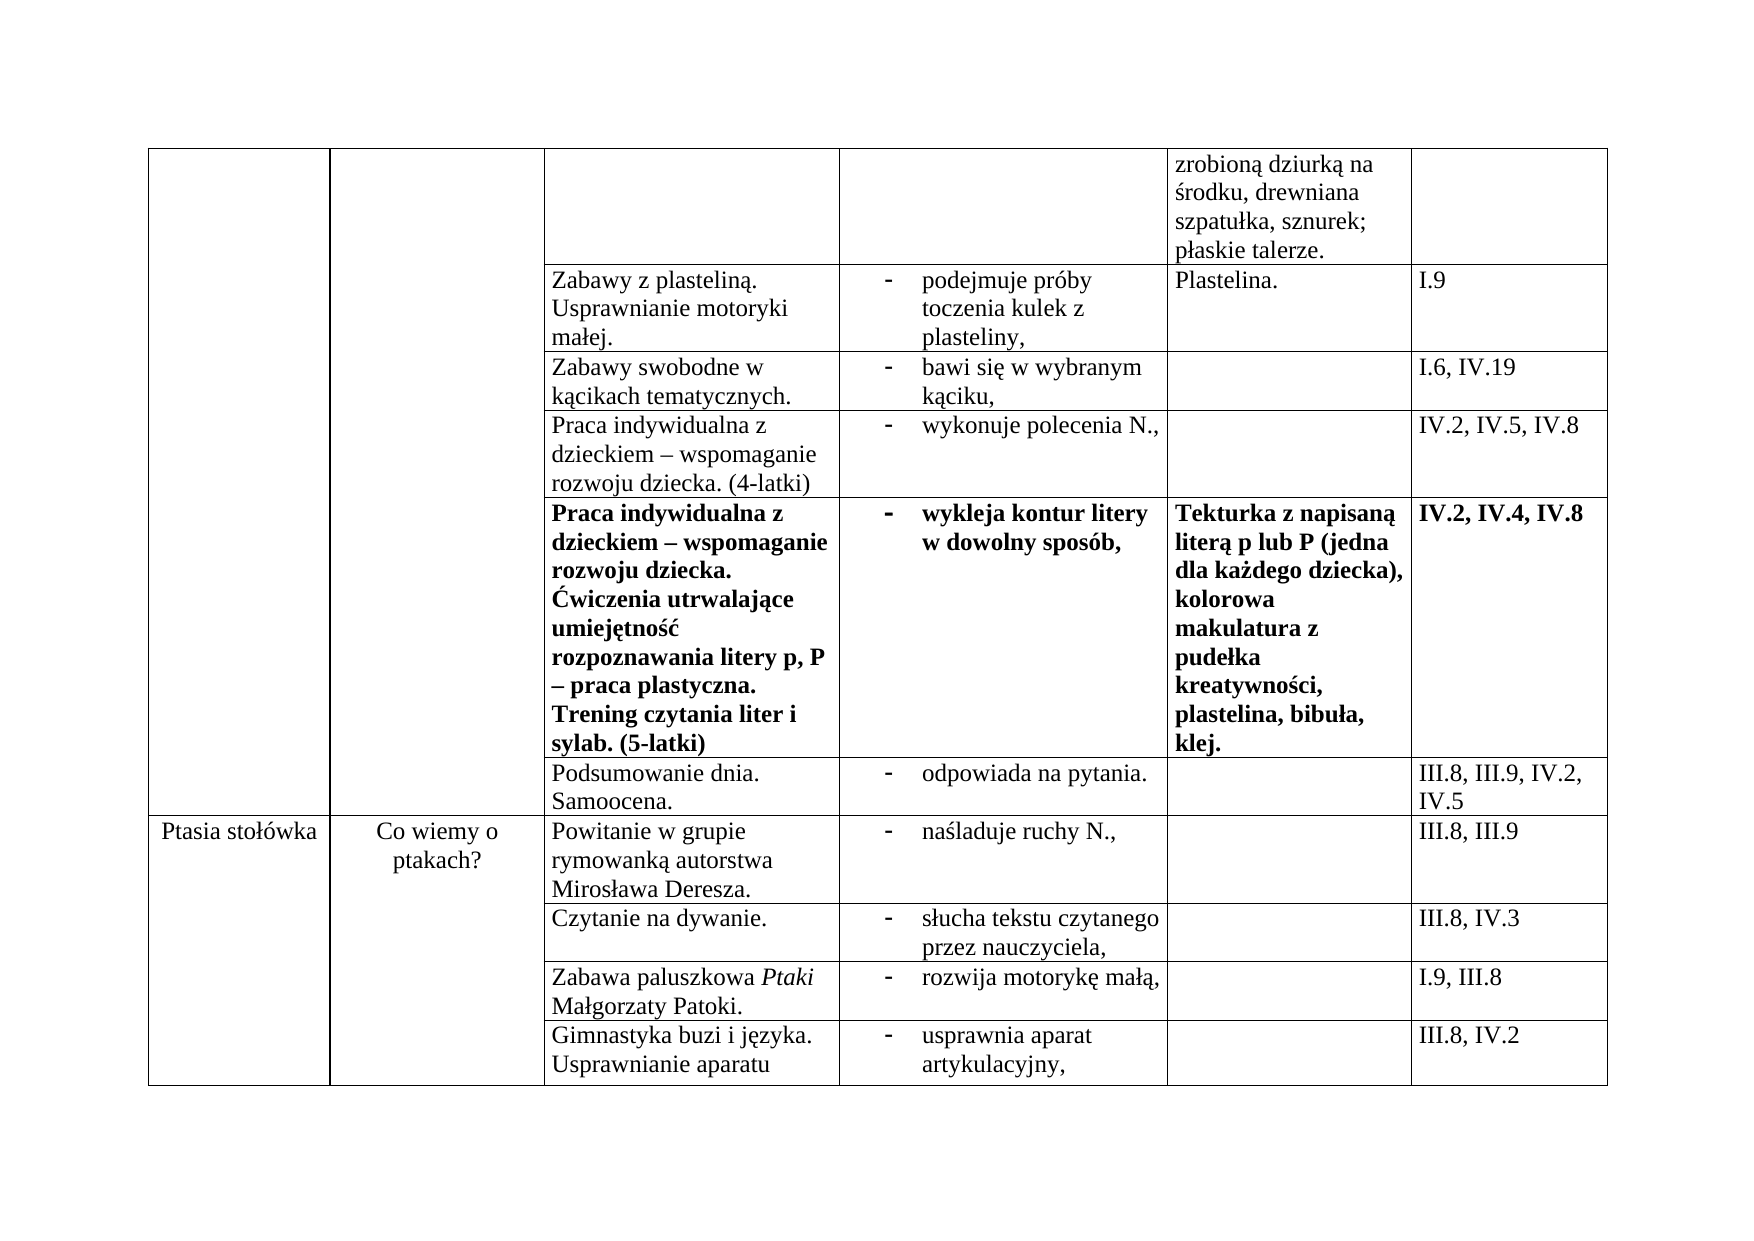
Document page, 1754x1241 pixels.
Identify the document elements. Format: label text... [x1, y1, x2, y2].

table_cell Zabawy z plasteliną. Usprawnianie motoryki małej. [545, 265, 839, 351]
table_cell [840, 149, 1167, 264]
table_cell Praca indywidualna z dzieckiem – wspomaganie rozwoju dziecka. (4-latki) [545, 411, 839, 497]
table_cell [545, 149, 839, 264]
table_cell III.8, IV.2 [1412, 1021, 1607, 1084]
table_cell [1412, 149, 1607, 264]
table_cell wykleja kontur litery w dowolny sposób, [840, 498, 1167, 757]
table_cell IV.2, IV.5, IV.8 [1412, 411, 1607, 497]
table_cell [1168, 904, 1411, 961]
table_cell naśladuje ruchy N., [840, 816, 1167, 902]
table_cell III.8, III.9, IV.2, IV.5 [1412, 758, 1607, 815]
table_cell bawi się w wybranym kąciku, [840, 352, 1167, 409]
table_cell Gimnastyka buzi i języka. Usprawnianie aparatu [545, 1021, 839, 1084]
table_cell [1168, 352, 1411, 409]
table_cell Czytanie na dywanie. [545, 904, 839, 961]
table_cell wykonuje polecenia N., [840, 411, 1167, 497]
table_cell III.8, III.9 [1412, 816, 1607, 902]
table_cell zrobioną dziurką na środku, drewniana szpatułka, sznurek; płaskie talerze. [1168, 149, 1411, 264]
table_cell Ptasia stołówka [149, 816, 329, 1084]
table_cell III.8, IV.3 [1412, 904, 1607, 961]
table_cell podejmuje próby toczenia kulek z plasteliny, [840, 265, 1167, 351]
table_cell Praca indywidualna z dzieckiem – wspomaganie rozwoju dziecka. Ćwiczenia utrwalające umiejętność rozpoznawania litery p, P – praca plastyczna. Trening czytania liter i sylab. (5-latki) [545, 498, 839, 757]
table_cell [1168, 411, 1411, 497]
table_cell Zabawa paluszkowa Ptaki Małgorzaty Patoki. [545, 962, 839, 1019]
table_cell odpowiada na pytania. [840, 758, 1167, 815]
table_cell słucha tekstu czytanego przez nauczyciela, [840, 904, 1167, 961]
table_cell Plastelina. [1168, 265, 1411, 351]
table_cell [1168, 962, 1411, 1019]
table_cell I.6, IV.19 [1412, 352, 1607, 409]
table_cell rozwija motorykę małą, [840, 962, 1167, 1019]
table_cell Zabawy swobodne w kącikach tematycznych. [545, 352, 839, 409]
table_cell I.9 [1412, 265, 1607, 351]
table_cell [1168, 758, 1411, 815]
table_cell [1168, 816, 1411, 902]
table_cell IV.2, IV.4, IV.8 [1412, 498, 1607, 757]
table_cell [1168, 1021, 1411, 1084]
table_cell I.9, III.8 [1412, 962, 1607, 1019]
table_cell Powitanie w grupie rymowanką autorstwa Mirosława Deresza. [545, 816, 839, 902]
table_cell Podsumowanie dnia. Samoocena. [545, 758, 839, 815]
table_cell Tekturka z napisaną literą p lub P (jedna dla każdego dziecka), kolorowa makulatura z pudełka kreatywności, plastelina, bibuła, klej. [1168, 498, 1411, 757]
table_cell usprawnia aparat artykulacyjny, [840, 1021, 1167, 1084]
table_cell Co wiemy o ptakach? [331, 816, 544, 1084]
